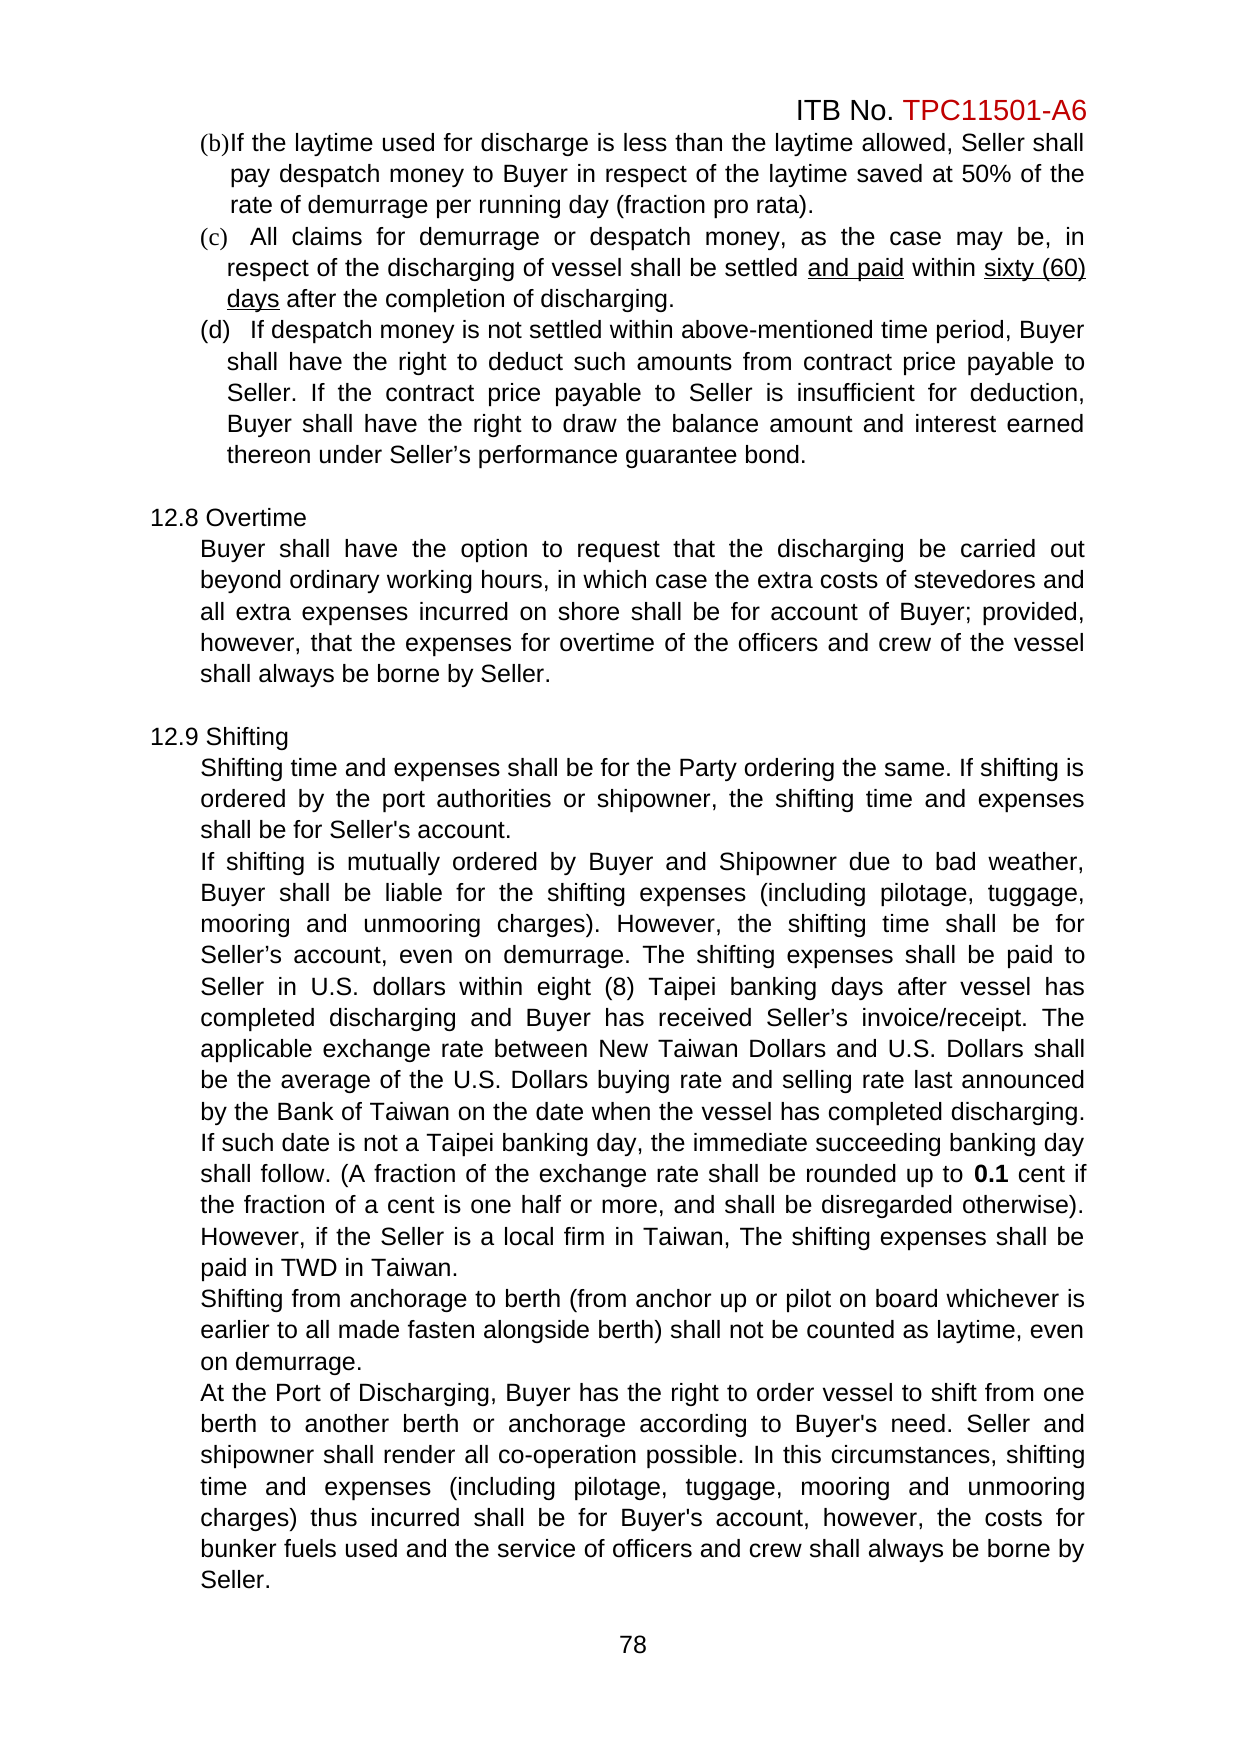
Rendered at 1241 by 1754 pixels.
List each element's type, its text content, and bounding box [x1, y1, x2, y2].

text At the Port of Discharging, Buyer has the right to order vessel to shift from one berth to another berth or anchorage according to Buyer's need. Seller and shipowner shall render all co-operation possible. In this circumstances, shifting time and expenses (including pilotage, tuggage, mooring and unmooring charges) thus incurred shall be for Buyer's account, however, the costs for bunker fuels used and the service of officers and crew shall always be borne by Seller. [200, 1376, 1087, 1595]
text If shifting is mutually ordered by Buyer and Shipowner due to bad weather, Buyer shall be liable for the shifting expenses (including pilotage, tuggage, mooring and unmooring charges). However, the shifting time shall be for Seller’s account, even on demurrage. The shifting expenses shall be paid to Seller in U.S. dollars within eight (8) Taipei banking days after vessel has completed discharging and Buyer has received Seller’s invoice/receipt. The applicable exchange rate between New Taiwan Dollars and U.S. Dollars shall be the average of the U.S. Dollars buying rate and selling rate last announced by the Bank of Taiwan on the date when the vessel has completed discharging. If such date is not a Taipei banking day, the immediate succeeding banking day shall follow. (A fraction of the exchange rate shall be rounded up to 0.1 cent if the fraction of a cent is one half or more, and shall be disregarded otherwise). However, if the Seller is a local firm in Taiwan, The shifting expenses shall be paid in TWD in Taiwan. [200, 845, 1087, 1282]
text 12.8 Overtime [150, 501, 1087, 532]
text Shifting time and expenses shall be for the Party ordering the same. If shifting is ordered by the port authorities or shipowner, the shifting time and expenses shall be for Seller's account. [200, 751, 1087, 845]
text Buyer shall have the option to request that the discharging be carried out beyond ordinary working hours, in which case the extra costs of stevedores and all extra expenses incurred on shore shall be for account of Buyer; provided, however, that the expenses for overtime of the officers and crew of the vessel shall always be borne by Seller. [200, 532, 1087, 689]
text 12.9 Shifting [150, 720, 1087, 751]
text Shifting from anchorage to berth (from anchor up or pilot on board whichever is earlier to all made fasten alongside berth) shall not be counted as laytime, even on demurrage. [200, 1282, 1087, 1376]
list All claims for demurrage or despatch money, as the case may be, in respect of the discharging of vessel shall be settled and paid within sixty (60) days after the completion of discharging. [200, 220, 1086, 314]
list If the laytime used for discharge is less than the laytime allowed, Seller shall pay despatch money to Buyer in respect of the laytime saved at 50% of the rate of demurrage per running day (fraction pro rata). [200, 126, 1086, 220]
list If despatch money is not settled within above-mentioned time period, Buyer shall have the right to deduct such amounts from contract price payable to Seller. If the contract price payable to Seller is insufficient for deduction, Buyer shall have the right to draw the balance amount and interest earned thereon under Seller’s performance guarantee bond. [200, 314, 1086, 470]
